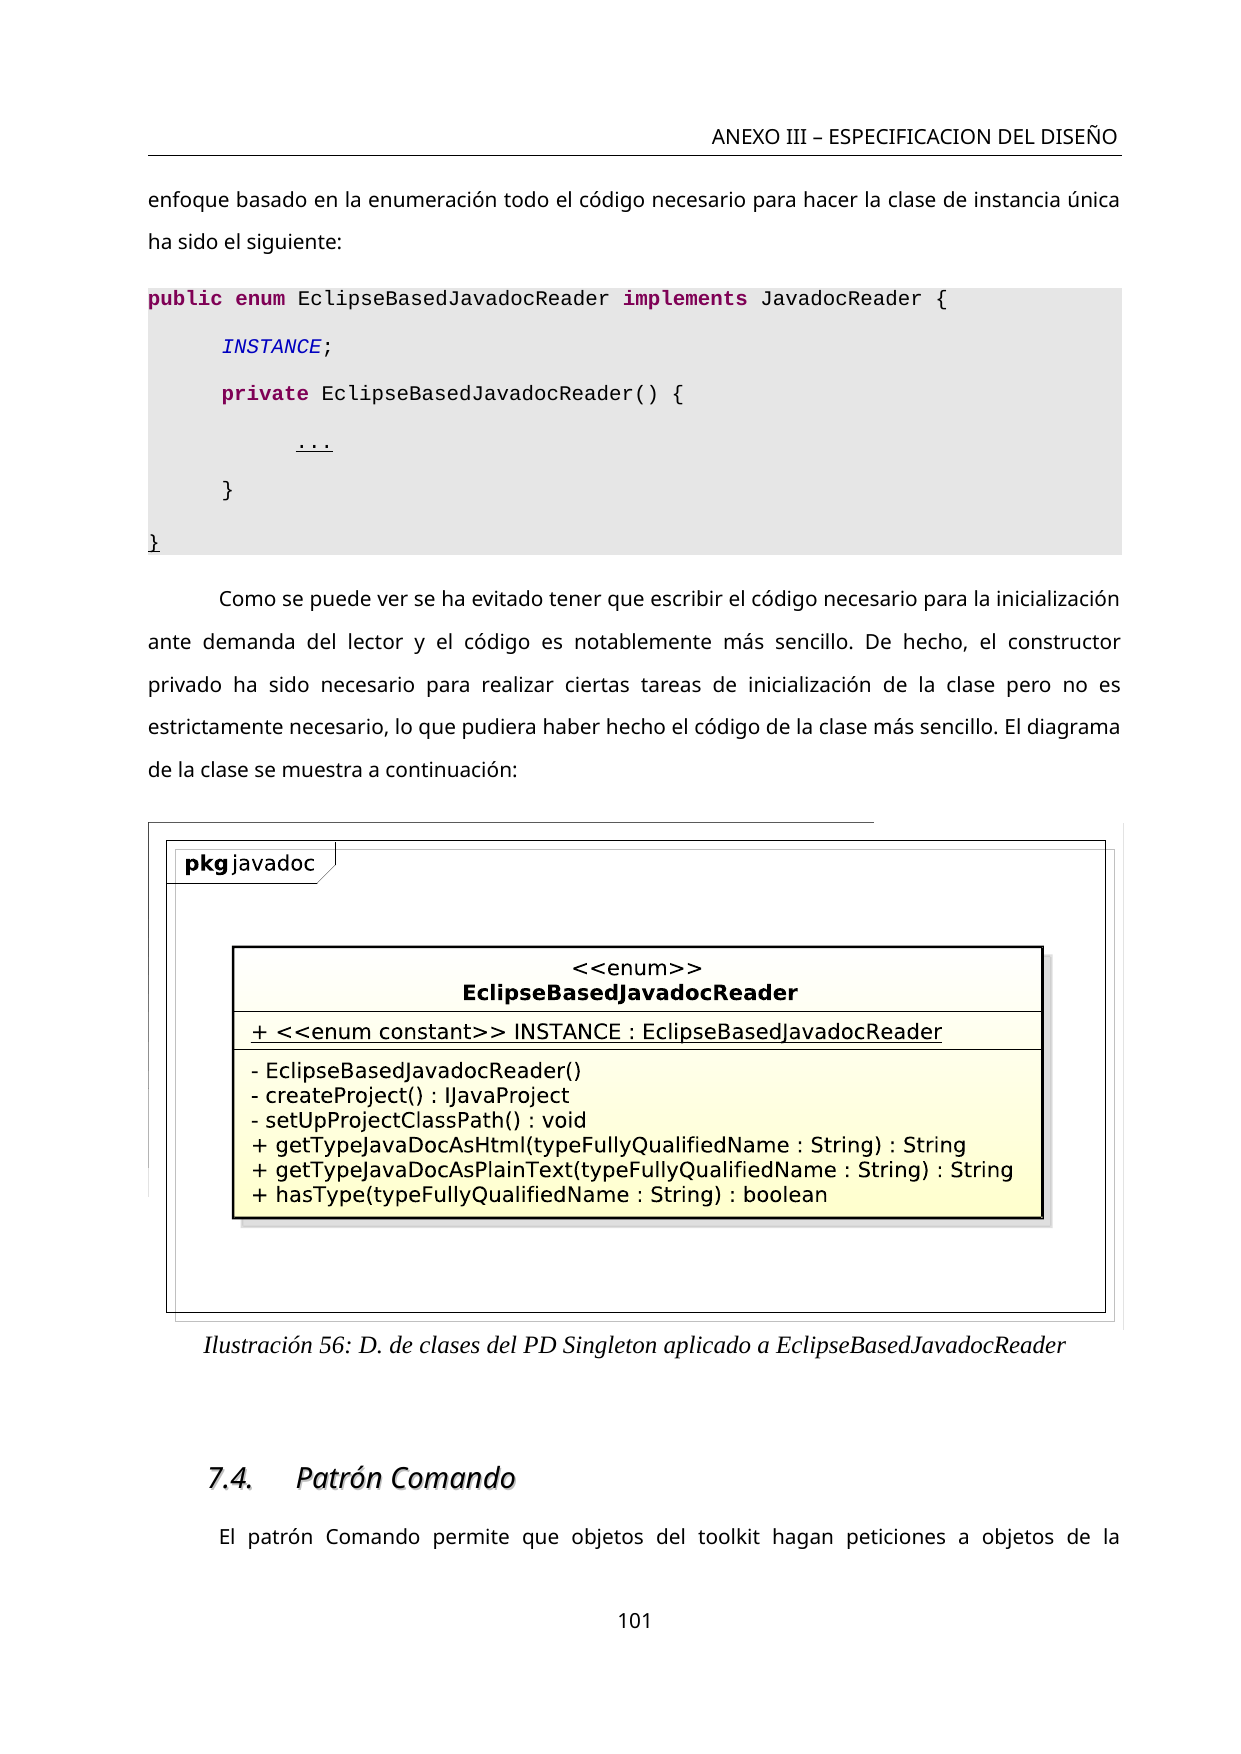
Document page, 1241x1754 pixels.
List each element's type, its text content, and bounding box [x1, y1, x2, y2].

text Ilustración 56: D. de clases del PD Singleton aplicado a EclipseBasedJavadocReader [148, 1330, 1123, 1358]
text } [148, 479, 1122, 503]
subtitle Patrón Comando [207, 1457, 1122, 1497]
text enfoque basado en la enumeración todo el código necesario para hacer la clase de instancia única ha sido el siguiente: [148, 185, 1122, 256]
text public enum EclipseBasedJavadocReader implements JavadocReader { [148, 288, 1122, 311]
text El patrón Comando permite que objetos del toolkit hagan peticiones a objetos de la [148, 1522, 1122, 1550]
text Como se puede ver se ha evitado tener que escribir el código necesario para la inicialización ante demanda del lector y el código es notablemente más sencillo. De hecho, el constructor privado ha sido necesario para realizar ciertas tareas de inicialización de la clase pero no es estrictamente necesario, lo que pudiera haber hecho el código de la clase más sencillo. El diagrama de la clase se muestra a continuación: [148, 584, 1122, 783]
text INSTANCE; [148, 336, 1122, 359]
text ... [148, 431, 1122, 455]
text private EclipseBasedJavadocReader() { [148, 383, 1122, 407]
text } [148, 527, 1122, 555]
